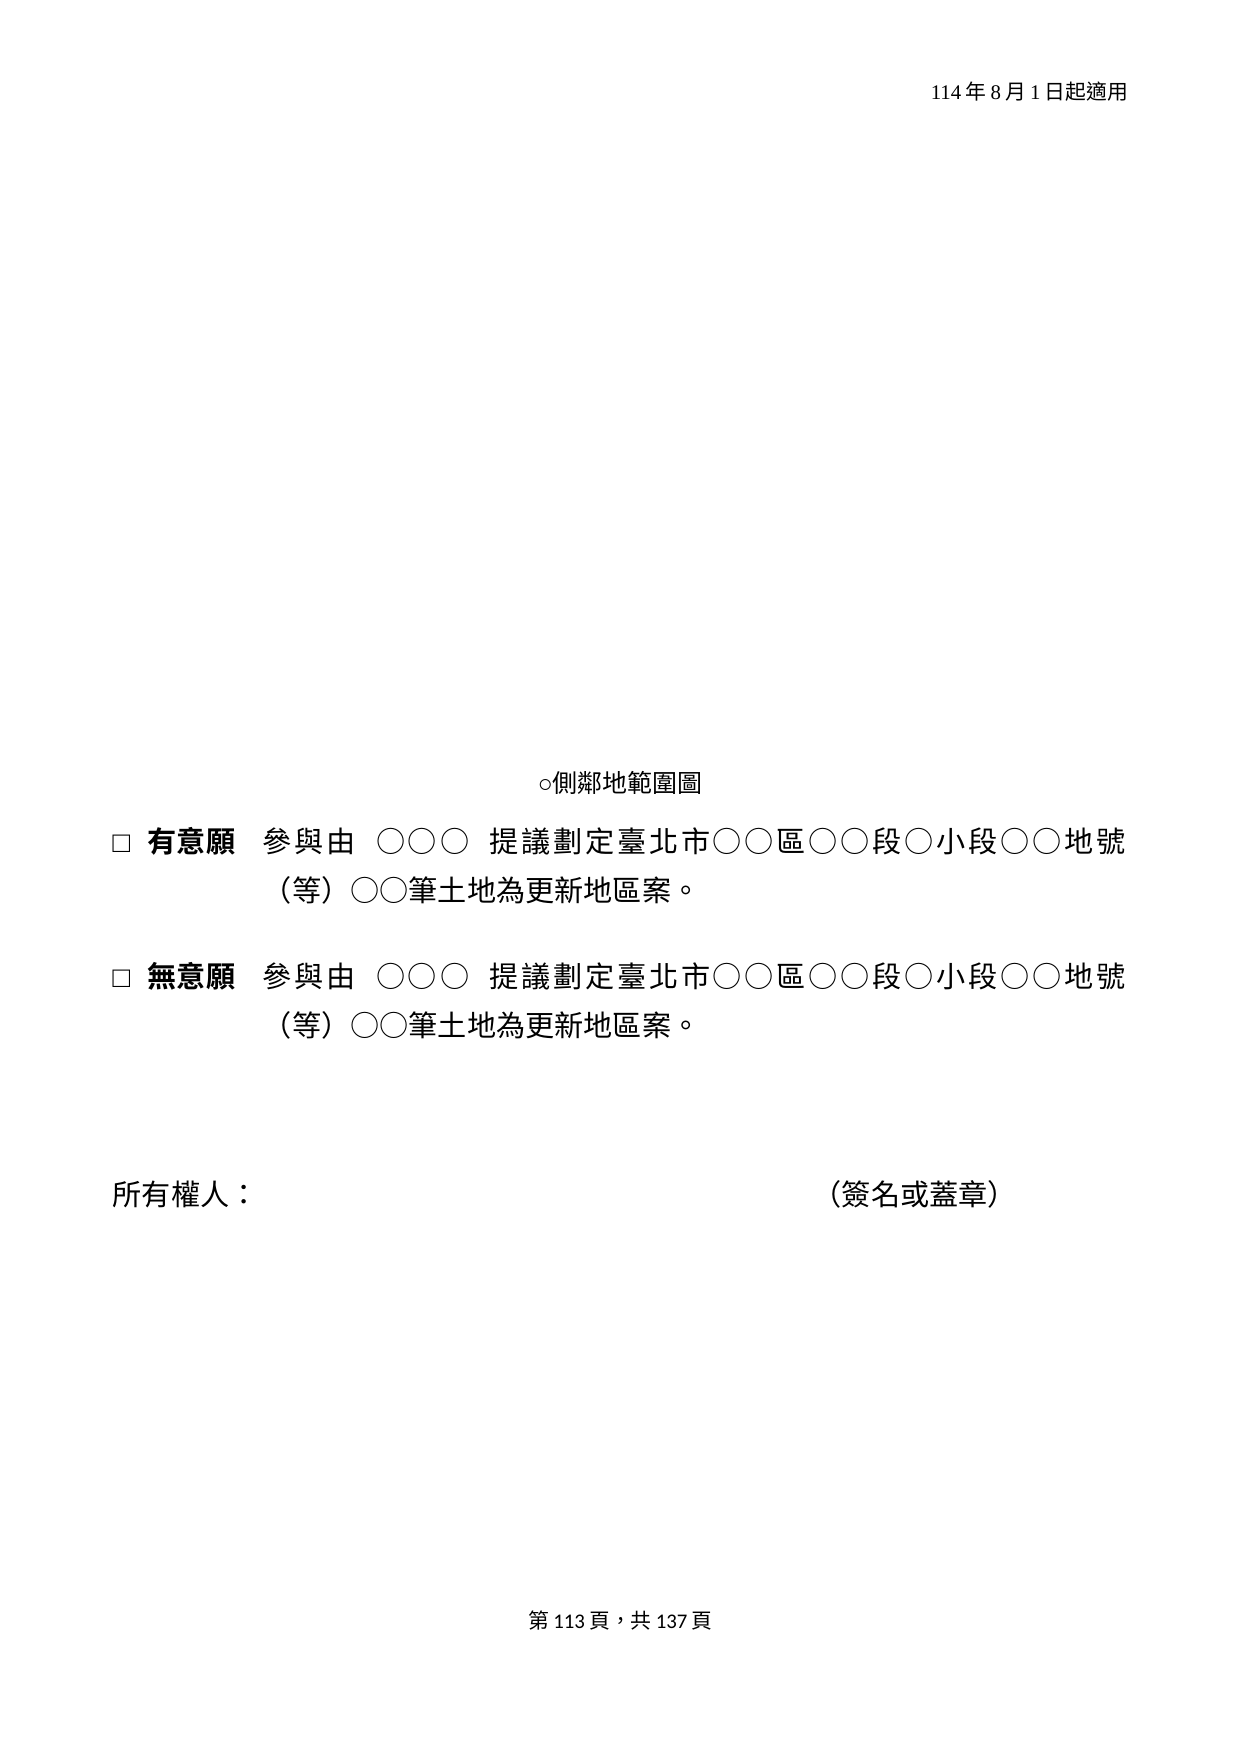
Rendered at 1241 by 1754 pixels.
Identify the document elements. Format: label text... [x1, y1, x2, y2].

text 所有權人： （簽名或蓋章） [112, 1171, 1128, 1214]
text □ 有意願 參與由 ○○○ 提議劃定臺北市○○區○○段○小段○○地號（等）○○筆土地為更新地區案。 [112, 819, 1128, 910]
text ○側鄰地範圍圖 [112, 764, 1128, 800]
text □ 無意願 參與由 ○○○ 提議劃定臺北市○○區○○段○小段○○地號（等）○○筆土地為更新地區案。 [112, 953, 1128, 1044]
